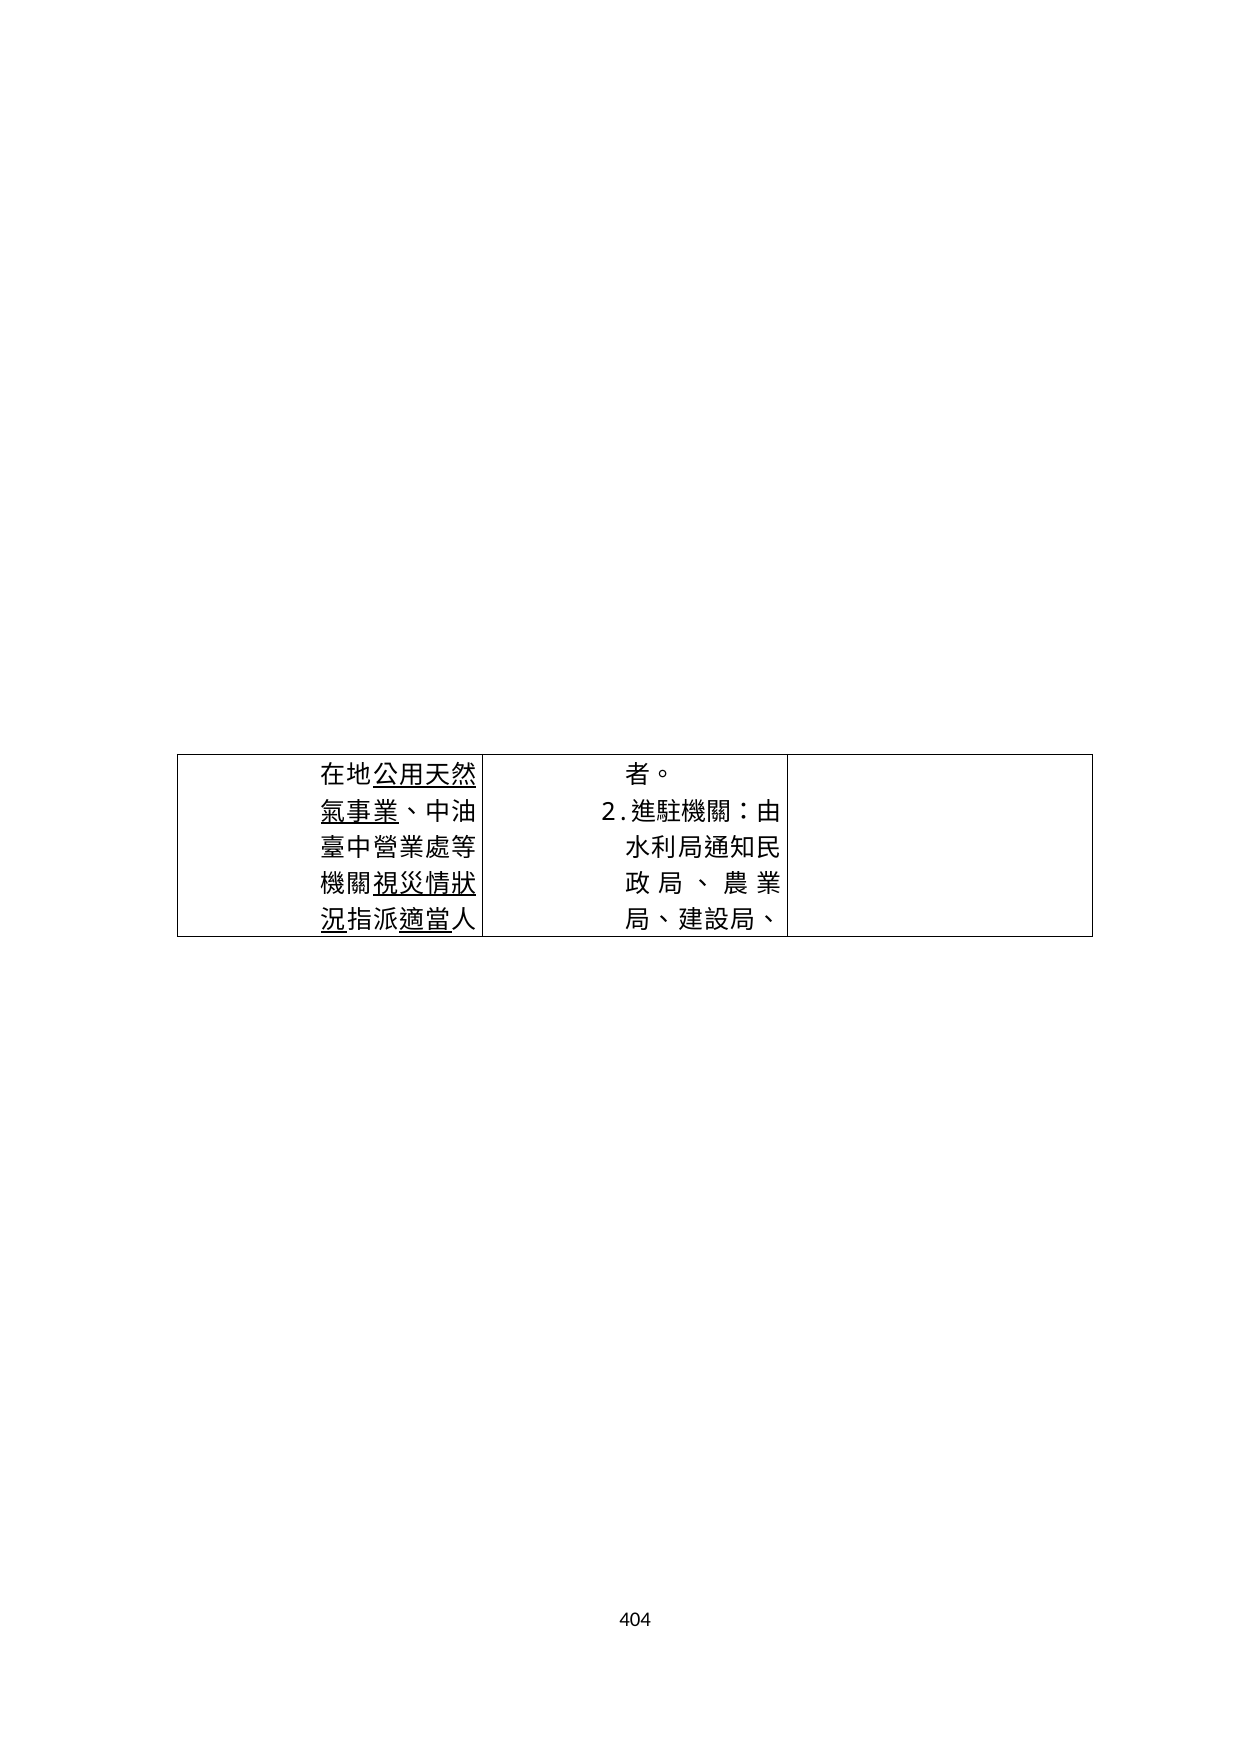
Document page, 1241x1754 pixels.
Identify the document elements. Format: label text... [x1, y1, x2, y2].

table_cell [788, 755, 1092, 936]
table_cell 者。 2.進駐機關：由水利局通知民政局、農業局、建設局、 [483, 755, 787, 936]
table_cell 在地公用天然氣事業、中油臺中營業處等機關視災情狀況指派適當人 [178, 755, 482, 936]
